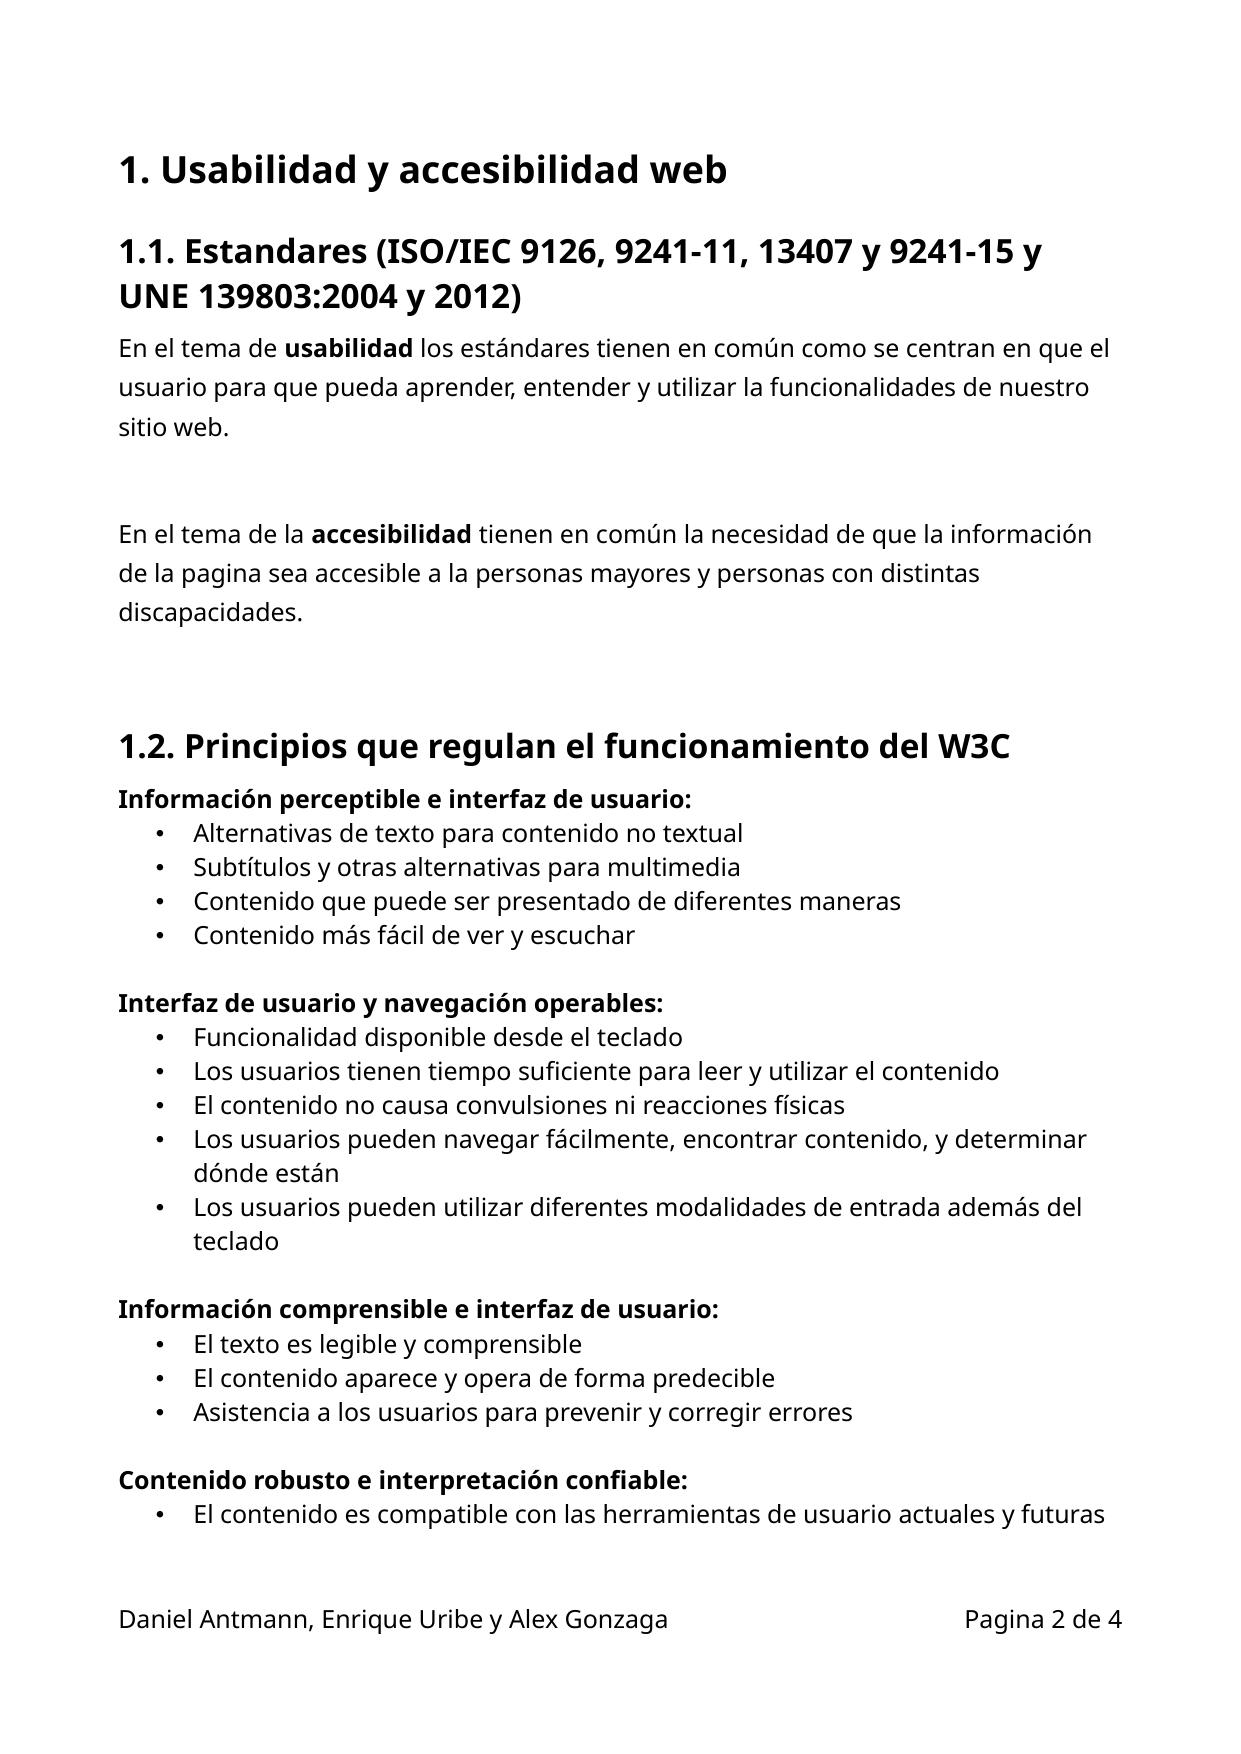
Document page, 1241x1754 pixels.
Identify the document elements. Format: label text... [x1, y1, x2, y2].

list Contenido que puede ser presentado de diferentes maneras [156, 883, 1122, 917]
list Los usuarios pueden navegar fácilmente, encontrar contenido, y determinar dónde están [156, 1122, 1122, 1190]
subtitle 1.2. Principios que regulan el funcionamiento del W3C [118, 723, 1122, 769]
list El contenido es compatible con las herramientas de usuario actuales y futuras [156, 1497, 1122, 1531]
list Los usuarios pueden utilizar diferentes modalidades de entrada además del teclado [156, 1190, 1122, 1258]
list El contenido aparece y opera de forma predecible [156, 1360, 1122, 1394]
list Alternativas de texto para contenido no textual [156, 815, 1122, 849]
subtitle 1.1. Estandares (ISO/IEC 9126, 9241-11, 13407 y 9241-15 y UNE 139803:2004 y 2012) [118, 227, 1122, 318]
list Funcionalidad disponible desde el teclado [156, 1020, 1122, 1054]
text Información perceptible e interfaz de usuario: [118, 781, 1122, 815]
text En el tema de usabilidad los estándares tienen en común como se centran en que el usuario para que pueda aprender, entender y utilizar la funcionalidades de nuestro sitio web. [118, 331, 1122, 443]
list El contenido no causa convulsiones ni reacciones físicas [156, 1088, 1122, 1122]
text En el tema de la accesibilidad tienen en común la necesidad de que la información de la pagina sea accesible a la personas mayores y personas con distintas discapacidades. [118, 517, 1122, 629]
text Contenido robusto e interpretación confiable: [118, 1462, 1122, 1497]
text Interfaz de usuario y navegación operables: [118, 986, 1122, 1020]
list Asistencia a los usuarios para prevenir y corregir errores [156, 1394, 1122, 1428]
subtitle 1. Usabilidad y accesibilidad web [118, 143, 1122, 194]
list Los usuarios tienen tiempo suficiente para leer y utilizar el contenido [156, 1054, 1122, 1088]
list El texto es legible y comprensible [156, 1326, 1122, 1360]
list Contenido más fácil de ver y escuchar [156, 917, 1122, 952]
list Subtítulos y otras alternativas para multimedia [156, 849, 1122, 883]
text Información comprensible e interfaz de usuario: [118, 1292, 1122, 1326]
